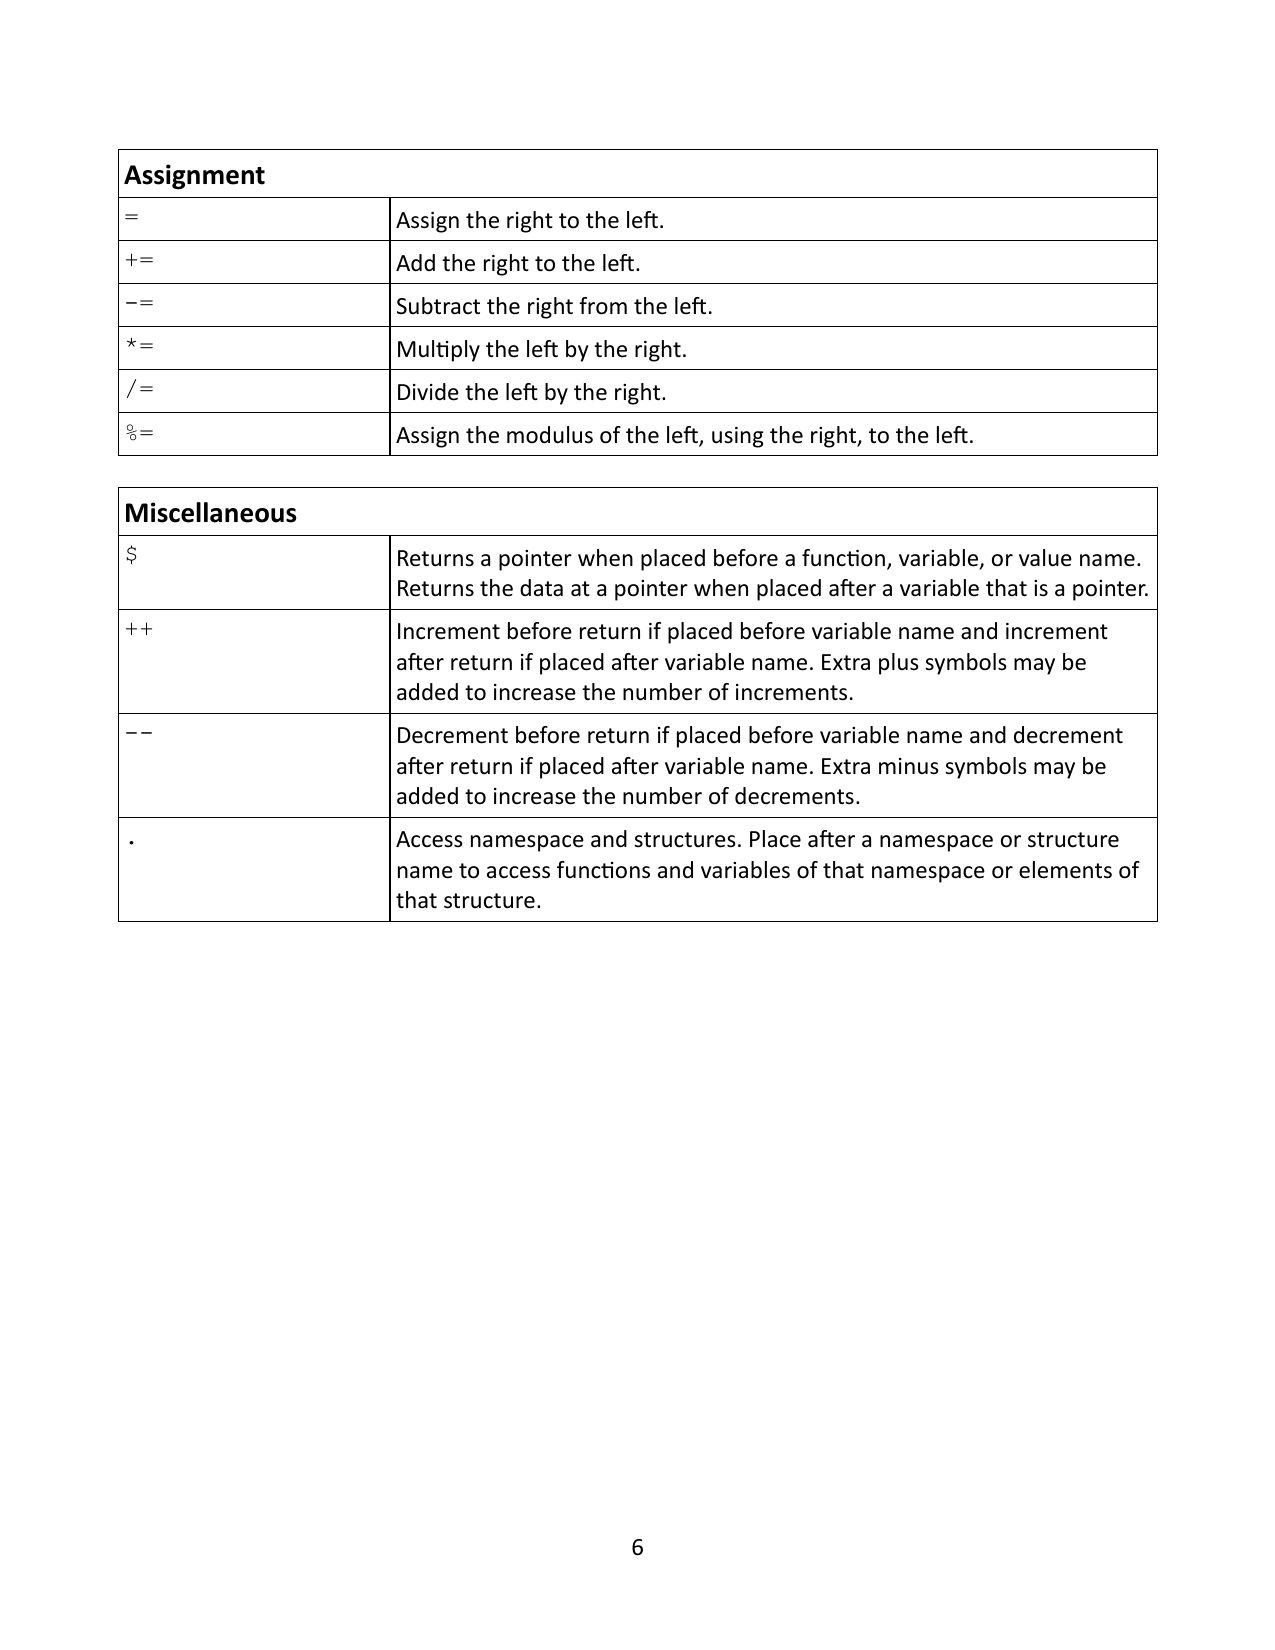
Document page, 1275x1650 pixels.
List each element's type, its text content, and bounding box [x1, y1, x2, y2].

table_cell = [119, 198, 389, 240]
table_cell -= [119, 284, 389, 326]
table_cell Assign the right to the left. [391, 198, 1157, 240]
table_cell Access namespace and structures. Place after a namespace or structure name to access functions and variables of that namespace or elements of that structure. [391, 818, 1157, 921]
table_cell *= [119, 327, 389, 369]
table_cell Divide the left by the right. [391, 370, 1157, 412]
table_cell Decrement before return if placed before variable name and decrement after return if placed after variable name. Extra minus symbols may be added to increase the number of decrements. [391, 714, 1157, 817]
table_cell Returns a pointer when placed before a function, variable, or value name. Returns the data at a pointer when placed after a variable that is a pointer. [391, 536, 1157, 608]
table_cell Subtract the right from the left. [391, 284, 1157, 326]
table_cell Multiply the left by the right. [391, 327, 1157, 369]
table_header Assignment [119, 150, 1157, 197]
table_cell $ [119, 536, 389, 608]
table_cell Assign the modulus of the left, using the right, to the left. [391, 413, 1157, 455]
table_cell Add the right to the left. [391, 241, 1157, 283]
table_cell /= [119, 370, 389, 412]
table_cell . [119, 818, 389, 921]
table_cell ++ [119, 610, 389, 713]
table_cell -- [119, 714, 389, 817]
table_cell Increment before return if placed before variable name and increment after return if placed after variable name. Extra plus symbols may be added to increase the number of increments. [391, 610, 1157, 713]
table_header Miscellaneous [119, 488, 1157, 535]
table_cell %= [119, 413, 389, 455]
table_cell += [119, 241, 389, 283]
